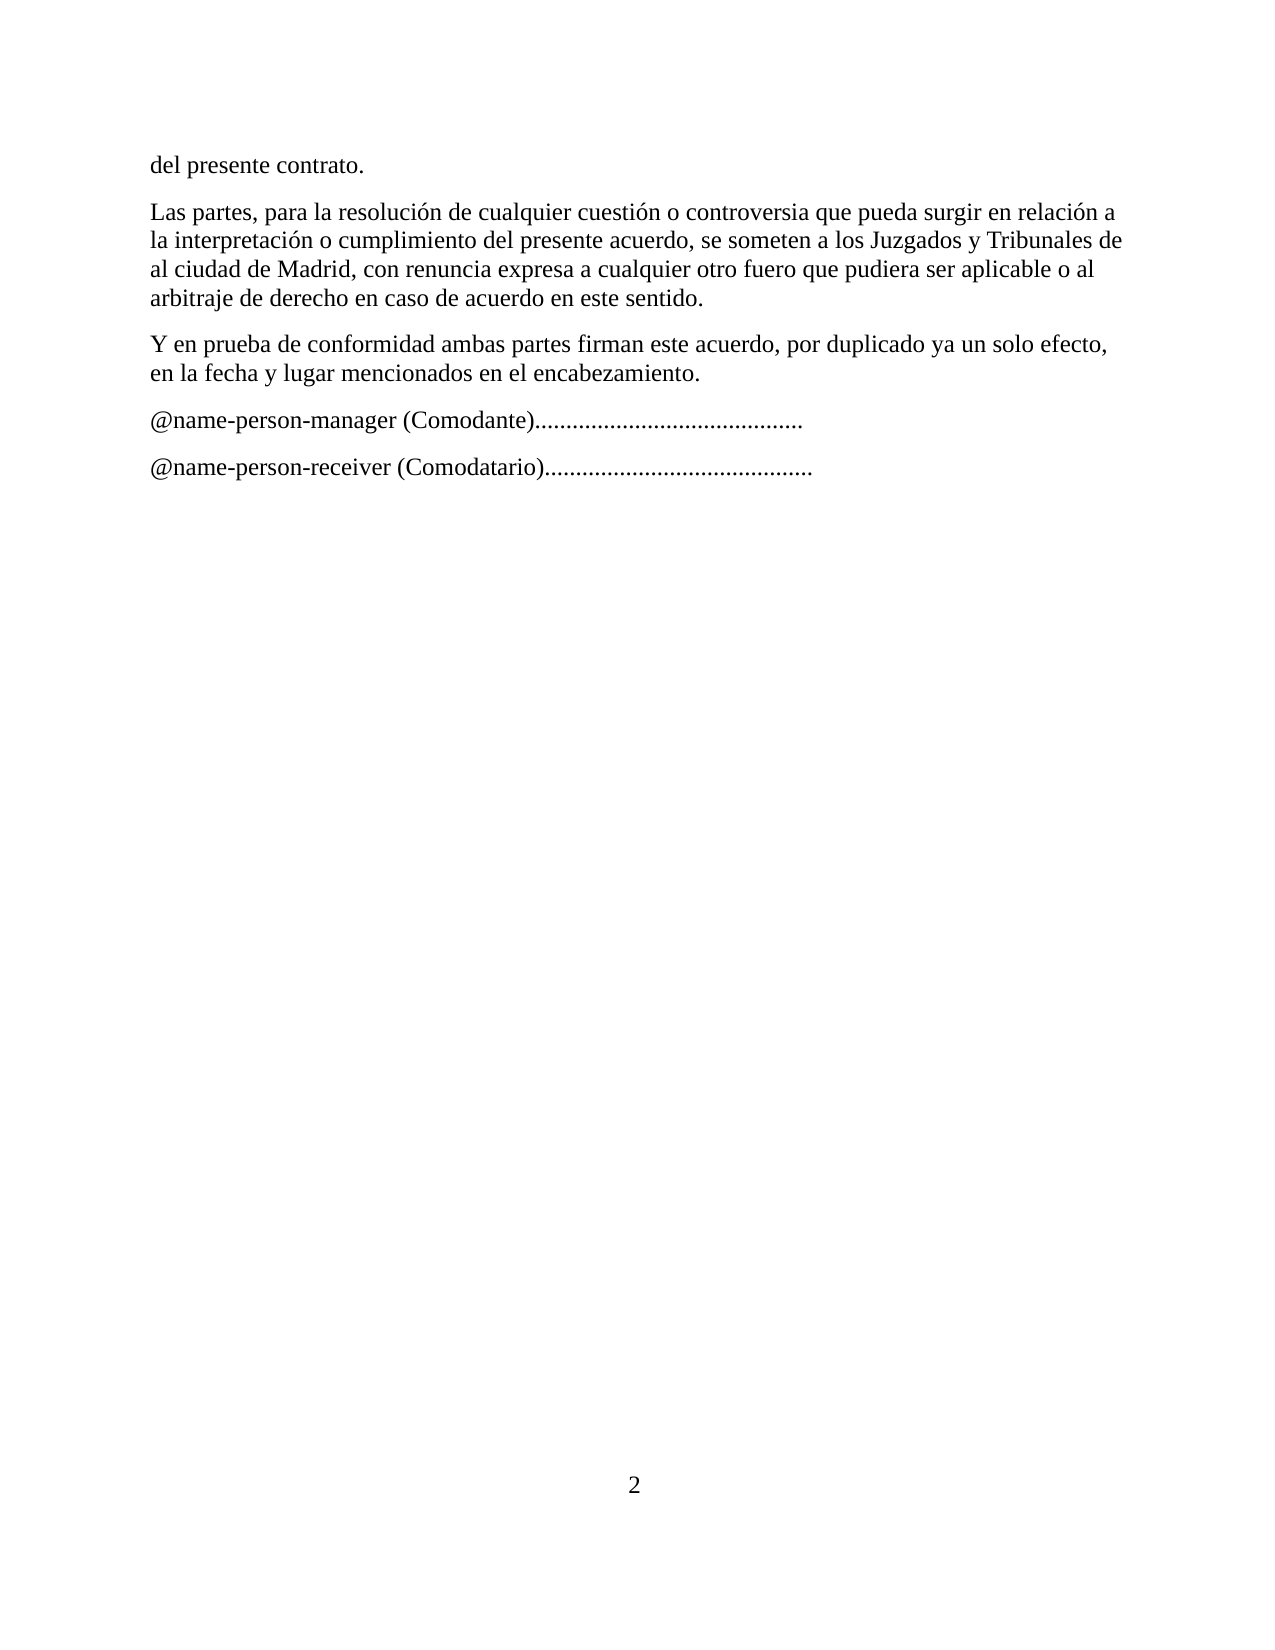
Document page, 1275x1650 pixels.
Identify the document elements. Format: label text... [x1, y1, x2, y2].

text Y en prueba de conformidad ambas partes firman este acuerdo, por duplicado ya un solo efecto, en la fecha y lugar mencionados en el encabezamiento. [150, 329, 1125, 387]
text Las partes, para la resolución de cualquier cuestión o controversia que pueda surgir en relación a la interpretación o cumplimiento del presente acuerdo, se someten a los Juzgados y Tribunales de al ciudad de Madrid, con renuncia expresa a cualquier otro fuero que pudiera ser aplicable o al arbitraje de derecho en caso de acuerdo en este sentido. [150, 197, 1125, 312]
text @name-person-receiver (Comodatario)........................................... [150, 452, 1125, 480]
text del presente contrato. [150, 150, 1125, 179]
text @name-person-manager (Comodante)........................................... [150, 405, 1125, 434]
